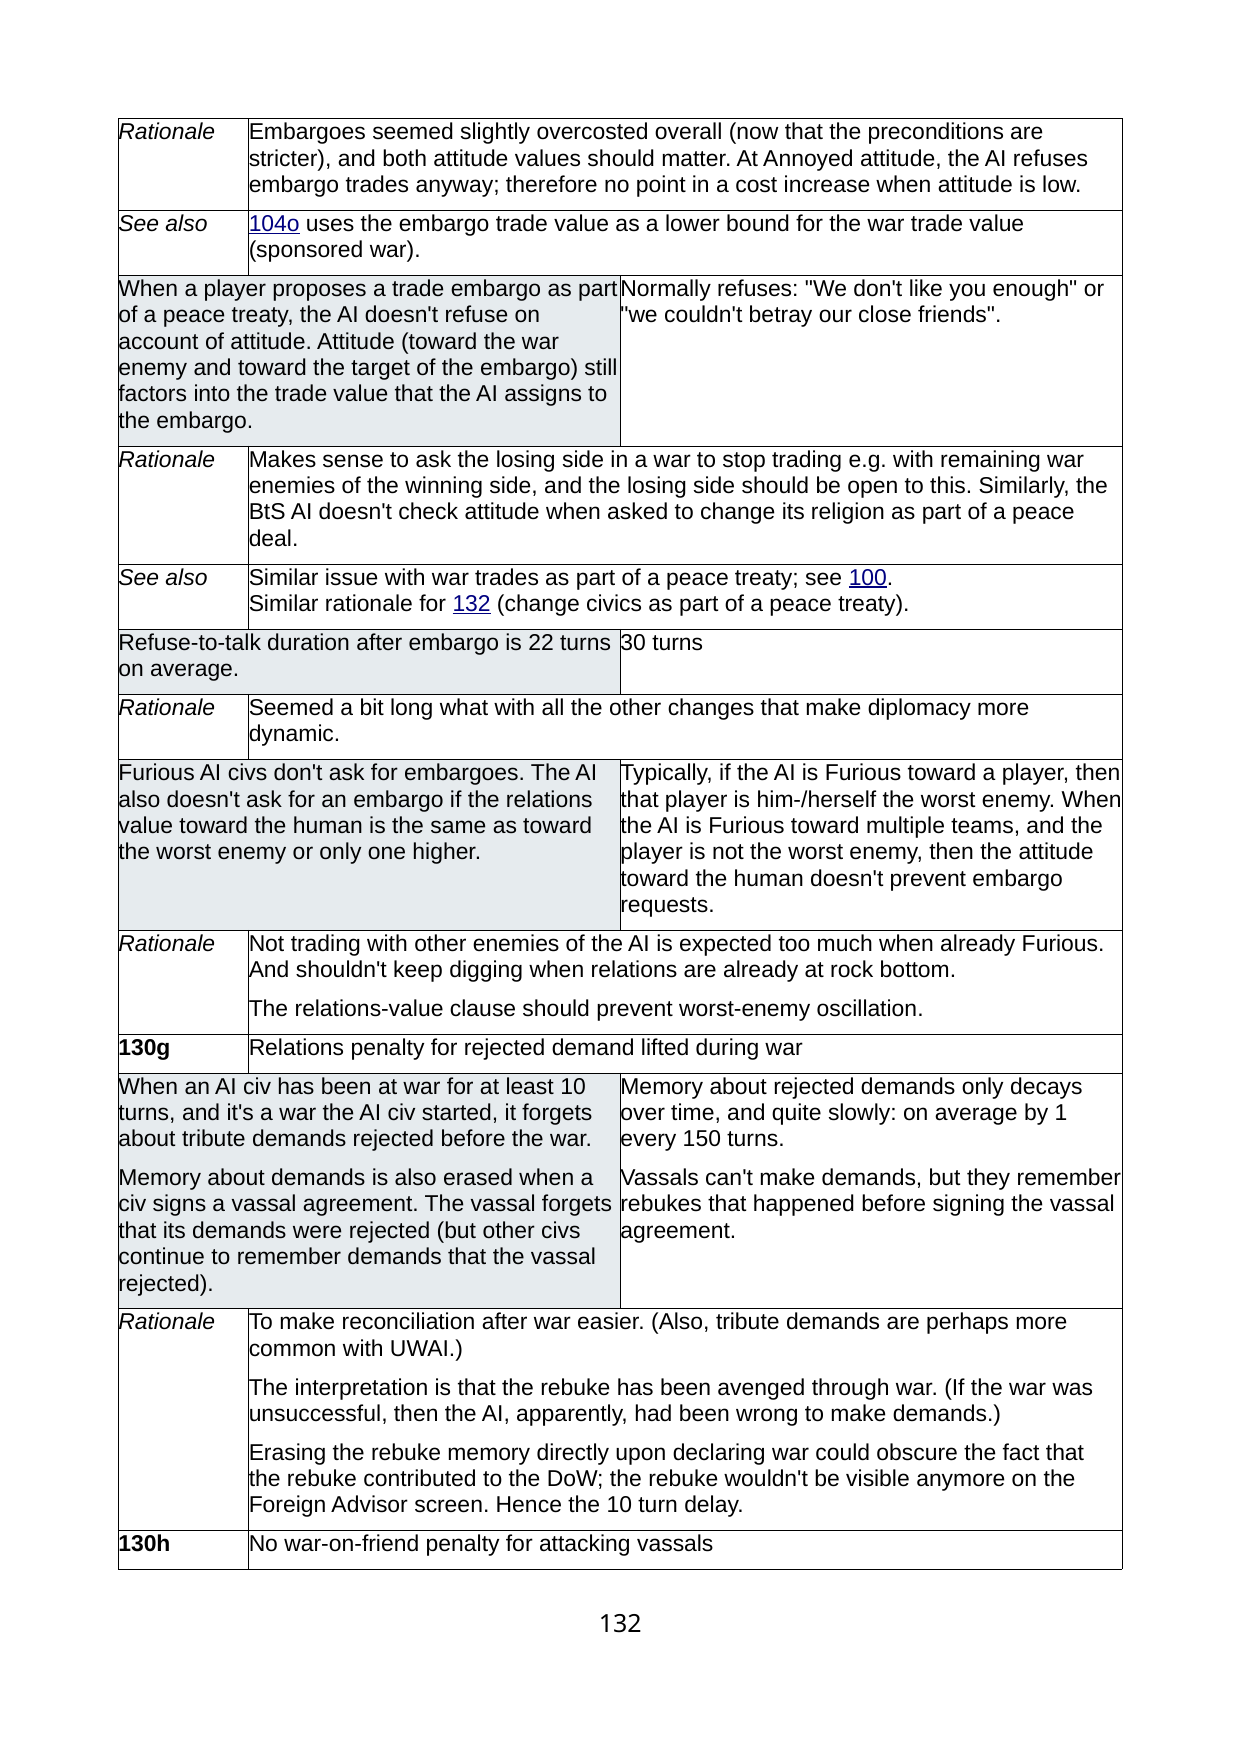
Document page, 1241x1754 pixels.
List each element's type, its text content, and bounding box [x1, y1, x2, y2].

table_cell 130h [119, 1531, 248, 1569]
table_cell 130g [119, 1035, 248, 1072]
table_cell Rationale [119, 695, 248, 759]
table_cell Relations penalty for rejected demand lifted during war [249, 1035, 1122, 1072]
table_cell When a player proposes a trade embargo as part of a peace treaty, the AI doesn't refuse on account of attitude. Attitude (toward the war enemy and toward the target of the embargo) still factors into the trade value that the AI assigns to the embargo. [119, 276, 620, 446]
table_cell When an AI civ has been at war for at least 10 turns, and it's a war the AI civ started, it forgets about tribute demands rejected before the war. Memory about demands is also erased when a civ signs a vassal agreement. The vassal forgets that its demands were rejected (but other civs continue to remember demands that the vassal rejected). [119, 1074, 620, 1308]
table_cell Typically, if the AI is Furious toward a player, then that player is him-/herself the worst enemy. When the AI is Furious toward multiple teams, and the player is not the worst enemy, then the attitude toward the human doesn't prevent embargo requests. [621, 760, 1122, 930]
table_cell To make reconciliation after war easier. (Also, tribute demands are perhaps more common with UWAI.) The interpretation is that the rebuke has been avenged through war. (If the war was unsuccessful, then the AI, apparently, had been wrong to make demands.) Erasing the rebuke memory directly upon declaring war could obscure the fact that the rebuke contributed to the DoW; the rebuke wouldn't be visible anymore on the Foreign Advisor screen. Hence the 10 turn delay. [249, 1309, 1122, 1530]
table_cell Memory about rejected demands only decays over time, and quite slowly: on average by 1 every 150 turns. Vassals can't make demands, but they remember rebukes that happened before signing the vassal agreement. [621, 1074, 1122, 1308]
table_cell Rationale [119, 1309, 248, 1530]
table_cell Seemed a bit long what with all the other changes that make diplomacy more dynamic. [249, 695, 1122, 759]
table_cell See also [119, 565, 248, 629]
table_cell Embargoes seemed slightly overcosted overall (now that the preconditions are stricter), and both attitude values should matter. At Annoyed attitude, the AI refuses embargo trades anyway; therefore no point in a cost increase when attitude is low. [249, 119, 1122, 210]
table_cell No war-on-friend penalty for attacking vassals [249, 1531, 1122, 1569]
table_cell 104o uses the embargo trade value as a lower bound for the war trade value (sponsored war). [249, 211, 1122, 275]
table_cell Makes sense to ask the losing side in a war to stop trading e.g. with remaining war enemies of the winning side, and the losing side should be open to this. Similarly, the BtS AI doesn't check attitude when asked to change its religion as part of a peace deal. [249, 447, 1122, 563]
table_cell Rationale [119, 447, 248, 563]
table_cell 30 turns [621, 630, 1122, 694]
table_cell Normally refuses: "We don't like you enough" or "we couldn't betray our close friends". [621, 276, 1122, 446]
table_cell Rationale [119, 931, 248, 1034]
table_cell Not trading with other enemies of the AI is expected too much when already Furious. And shouldn't keep digging when relations are already at rock bottom. The relations-value clause should prevent worst-enemy oscillation. [249, 931, 1122, 1034]
table_cell Refuse-to-talk duration after embargo is 22 turns on average. [119, 630, 620, 694]
table_cell See also [119, 211, 248, 275]
table_cell Similar issue with war trades as part of a peace treaty; see 100. Similar rationale for 132 (change civics as part of a peace treaty). [249, 565, 1122, 629]
table_cell Furious AI civs don't ask for embargoes. The AI also doesn't ask for an embargo if the relations value toward the human is the same as toward the worst enemy or only one higher. [119, 760, 620, 930]
table_cell Rationale [119, 119, 248, 210]
